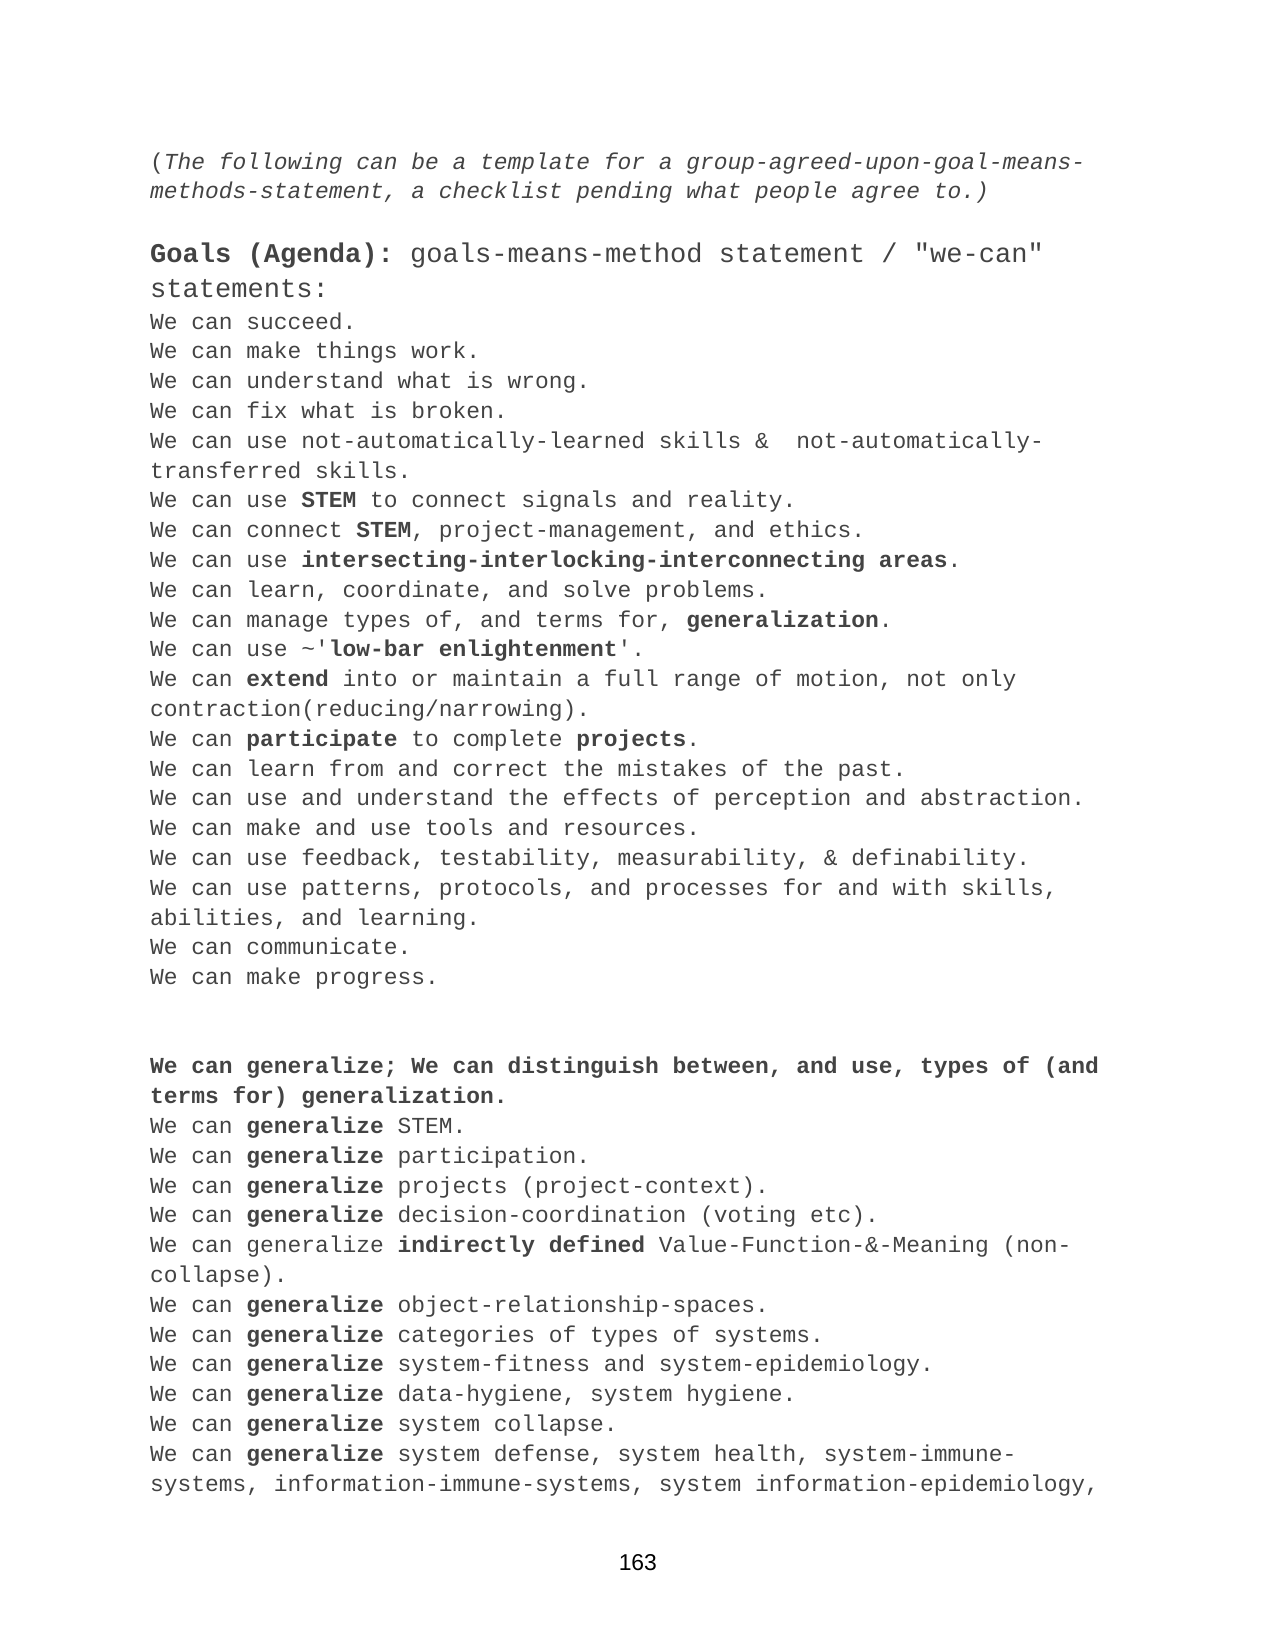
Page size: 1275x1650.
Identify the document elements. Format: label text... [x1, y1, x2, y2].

text We can use intersecting-interlocking-interconnecting areas. [150, 548, 1125, 574]
text We can generalize STEM. [150, 1114, 1125, 1140]
text We can participate to complete projects. [150, 727, 1125, 753]
text Goals (Agenda): goals-means-method statement / "we-can" statements: [150, 239, 1125, 305]
text We can make things work. [150, 340, 1125, 366]
text We can use not-automatically-learned skills & not-automatically-transferred skills. [150, 429, 1125, 485]
text We can extend into or maintain a full range of motion, not only contraction(reducing/narrowing). [150, 667, 1125, 723]
text We can use ~'low-bar enlightenment'. [150, 638, 1125, 664]
text We can generalize system defense, system health, system-immune-systems, information-immune-systems, system information-epidemiology, [150, 1442, 1125, 1498]
text We can generalize; We can distinguish between, and use, types of (and terms for) generalization. [150, 1055, 1125, 1111]
text We can use feedback, testability, measurability, & definability. [150, 846, 1125, 872]
text We can manage types of, and terms for, generalization. [150, 608, 1125, 634]
text We can generalize projects (project-context). [150, 1174, 1125, 1200]
text We can generalize indirectly defined Value-Function-&-Meaning (non-collapse). [150, 1233, 1125, 1289]
text We can use patterns, protocols, and processes for and with skills, abilities, and learning. [150, 876, 1125, 932]
text We can generalize participation. [150, 1144, 1125, 1170]
text We can make progress. [150, 965, 1125, 991]
text We can learn from and correct the mistakes of the past. [150, 757, 1125, 783]
text We can communicate. [150, 936, 1125, 962]
text We can use and understand the effects of perception and abstraction. [150, 787, 1125, 813]
text We can connect STEM, project-management, and ethics. [150, 518, 1125, 544]
text We can succeed. [150, 310, 1125, 336]
text We can understand what is wrong. [150, 369, 1125, 396]
text We can generalize categories of types of systems. [150, 1323, 1125, 1349]
text We can generalize system-fitness and system-epidemiology. [150, 1353, 1125, 1379]
text We can make and use tools and resources. [150, 816, 1125, 842]
text We can generalize system collapse. [150, 1412, 1125, 1438]
text We can learn, coordinate, and solve problems. [150, 578, 1125, 604]
text We can generalize decision-coordination (voting etc). [150, 1204, 1125, 1230]
text We can fix what is broken. [150, 399, 1125, 425]
text We can generalize object-relationship-spaces. [150, 1293, 1125, 1319]
text (The following can be a template for a group-agreed-upon-goal-means-methods-statement, a checklist pending what people agree to.) [150, 150, 1125, 206]
text We can generalize data-hygiene, system hygiene. [150, 1382, 1125, 1408]
text We can use STEM to connect signals and reality. [150, 489, 1125, 515]
